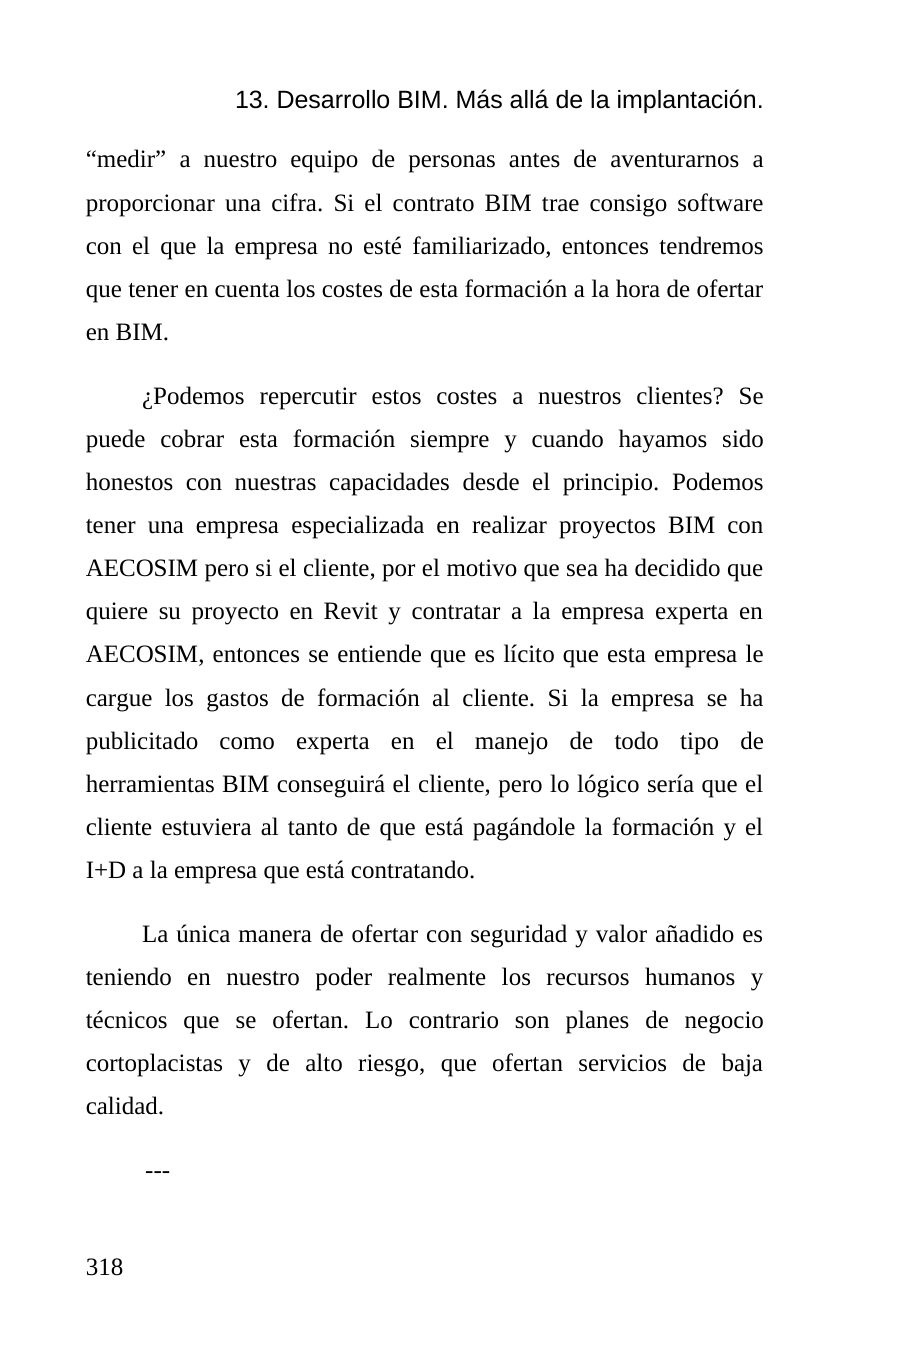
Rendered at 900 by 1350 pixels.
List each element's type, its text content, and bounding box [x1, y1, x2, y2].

text ¿Podemos repercutir estos costes a nuestros clientes? Se puede cobrar esta formación siempre y cuando hayamos sido honestos con nuestras capacidades desde el principio. Podemos tener una empresa especializada en realizar proyectos BIM con AECOSIM pero si el cliente, por el motivo que sea ha decidido que quiere su proyecto en Revit y contratar a la empresa experta en AECOSIM, entonces se entiende que es lícito que esta empresa le cargue los gastos de formación al cliente. Si la empresa se ha publicitado como experta en el manejo de todo tipo de herramientas BIM conseguirá el cliente, pero lo lógico sería que el cliente estuviera al tanto de que está pagándole la formación y el I+D a la empresa que está contratando. [86, 381, 764, 884]
text La única manera de ofertar con seguridad y valor añadido es teniendo en nuestro poder realmente los recursos humanos y técnicos que se ofertan. Lo contrario son planes de negocio cortoplacistas y de alto riesgo, que ofertan servicios de baja calidad. [86, 919, 764, 1120]
text “medir” a nuestro equipo de personas antes de aventurarnos a proporcionar una cifra. Si el contrato BIM trae consigo software con el que la empresa no esté familiarizado, entonces tendremos que tener en cuenta los costes de esta formación a la hora de ofertar en BIM. [86, 144, 764, 346]
text --- [86, 1155, 764, 1184]
